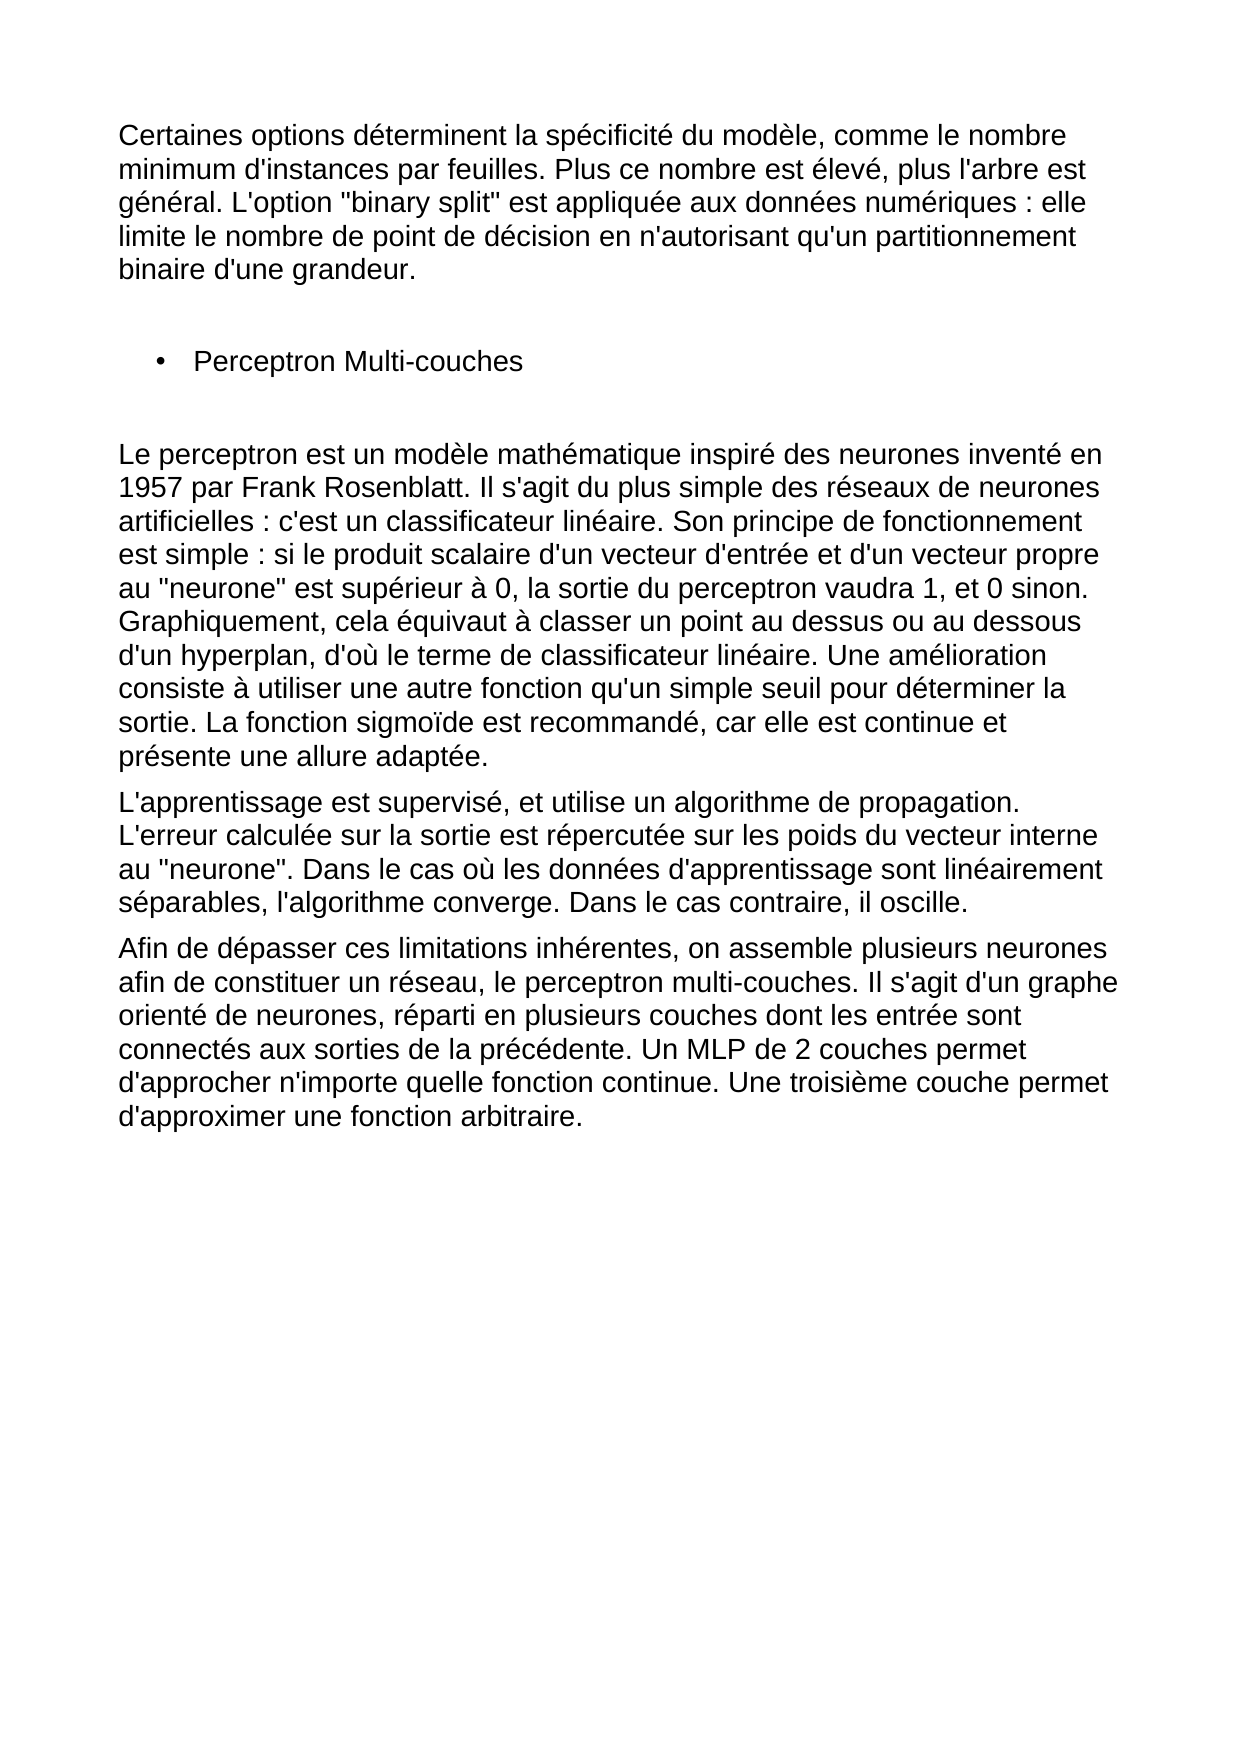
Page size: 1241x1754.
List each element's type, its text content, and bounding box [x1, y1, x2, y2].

text Certaines options déterminent la spécificité du modèle, comme le nombre minimum d'instances par feuilles. Plus ce nombre est élevé, plus l'arbre est général. L'option "binary split" est appliquée aux données numériques : elle limite le nombre de point de décision en n'autorisant qu'un partitionnement binaire d'une grandeur. [118, 118, 1122, 286]
text Afin de dépasser ces limitations inhérentes, on assemble plusieurs neurones afin de constituer un réseau, le perceptron multi-couches. Il s'agit d'un graphe orienté de neurones, réparti en plusieurs couches dont les entrée sont connectés aux sorties de la précédente. Un MLP de 2 couches permet d'approcher n'importe quelle fonction continue. Une troisième couche permet d'approximer une fonction arbitraire. [118, 931, 1122, 1132]
list Perceptron Multi-couches [156, 344, 1122, 378]
text Le perceptron est un modèle mathématique inspiré des neurones inventé en 1957 par Frank Rosenblatt. Il s'agit du plus simple des réseaux de neurones artificielles : c'est un classificateur linéaire. Son principe de fonctionnement est simple : si le produit scalaire d'un vecteur d'entrée et d'un vecteur propre au "neurone" est supérieur à 0, la sortie du perceptron vaudra 1, et 0 sinon. Graphiquement, cela équivaut à classer un point au dessus ou au dessous d'un hyperplan, d'où le terme de classificateur linéaire. Une amélioration consiste à utiliser une autre fonction qu'un simple seuil pour déterminer la sortie. La fonction sigmoïde est recommandé, car elle est continue et présente une allure adaptée. [118, 437, 1122, 772]
text L'apprentissage est supervisé, et utilise un algorithme de propagation. L'erreur calculée sur la sortie est répercutée sur les poids du vecteur interne au "neurone". Dans le cas où les données d'apprentissage sont linéairement séparables, l'algorithme converge. Dans le cas contraire, il oscille. [118, 784, 1122, 919]
